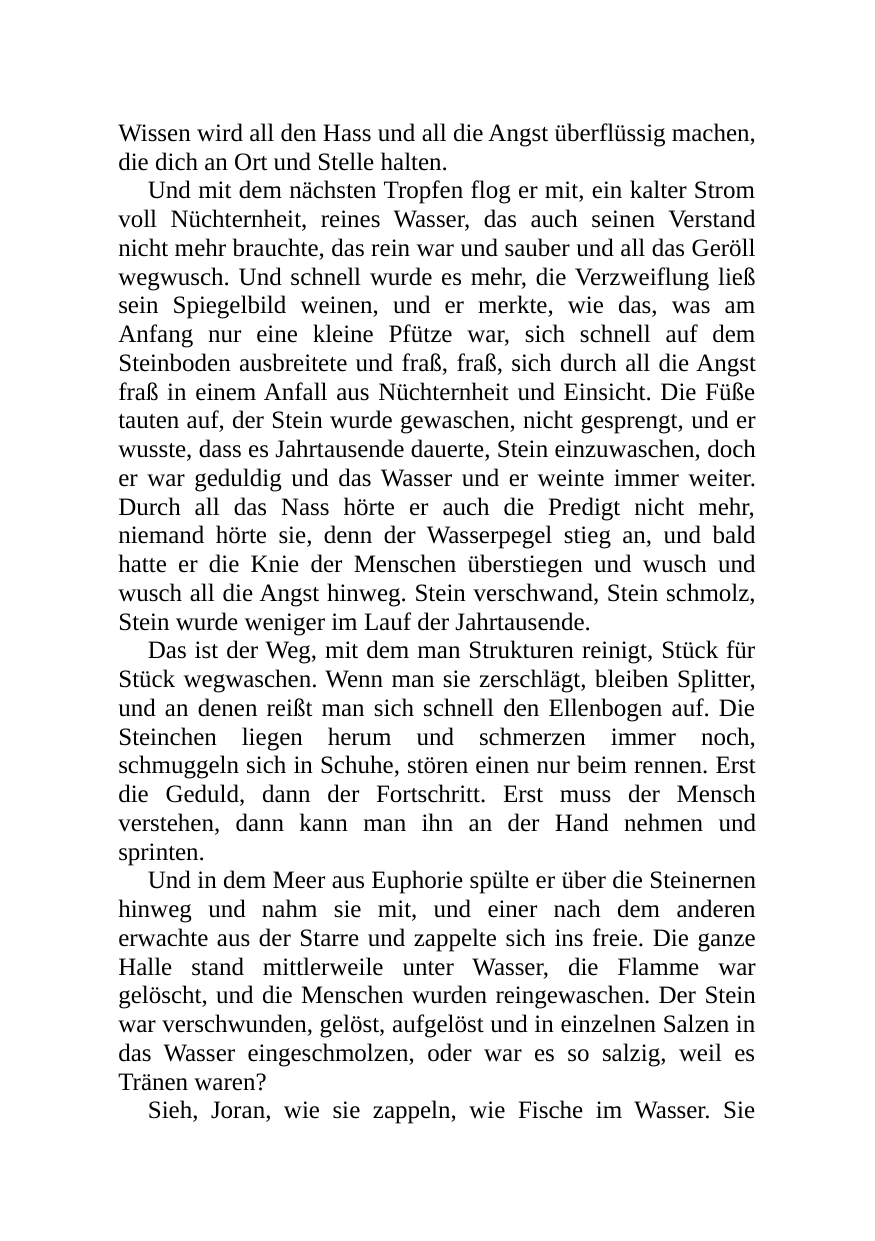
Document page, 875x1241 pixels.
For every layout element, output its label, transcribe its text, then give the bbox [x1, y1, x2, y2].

text Sieh, Joran, wie sie zappeln, wie Fische im Wasser. Sie [118, 1096, 756, 1124]
text Das ist der Weg, mit dem man Strukturen reinigt, Stück für Stück wegwaschen. Wenn man sie zerschlägt, bleiben Splitter, und an denen reißt man sich schnell den Ellenbogen auf. Die Steinchen liegen herum und schmerzen immer noch, schmuggeln sich in Schuhe, stören einen nur beim rennen. Erst die Geduld, dann der Fortschritt. Erst muss der Mensch verstehen, dann kann man ihn an der Hand nehmen und sprinten. [118, 636, 756, 866]
text Und mit dem nächsten Tropfen flog er mit, ein kalter Strom voll Nüchternheit, reines Wasser, das auch seinen Verstand nicht mehr brauchte, das rein war und sauber und all das Geröll wegwusch. Und schnell wurde es mehr, die Verzweiflung ließ sein Spiegelbild weinen, und er merkte, wie das, was am Anfang nur eine kleine Pfütze war, sich schnell auf dem Steinboden ausbreitete und fraß, fraß, sich durch all die Angst fraß in einem Anfall aus Nüchternheit und Einsicht. Die Füße tauten auf, der Stein wurde gewaschen, nicht gesprengt, und er wusste, dass es Jahrtausende dauerte, Stein einzuwaschen, doch er war geduldig und das Wasser und er weinte immer weiter. Durch all das Nass hörte er auch die Predigt nicht mehr, niemand hörte sie, denn der Wasserpegel stieg an, und bald hatte er die Knie der Menschen überstiegen und wusch und wusch all die Angst hinweg. Stein verschwand, Stein schmolz, Stein wurde weniger im Lauf der Jahrtausende. [118, 176, 756, 636]
text Und in dem Meer aus Euphorie spülte er über die Steinernen hinweg und nahm sie mit, und einer nach dem anderen erwachte aus der Starre und zappelte sich ins freie. Die ganze Halle stand mittlerweile unter Wasser, die Flamme war gelöscht, und die Menschen wurden reingewaschen. Der Stein war verschwunden, gelöst, aufgelöst und in einzelnen Salzen in das Wasser eingeschmolzen, oder war es so salzig, weil es Tränen waren? [118, 866, 756, 1096]
text Wissen wird all den Hass und all die Angst überflüssig machen, die dich an Ort und Stelle halten. [118, 118, 756, 176]
